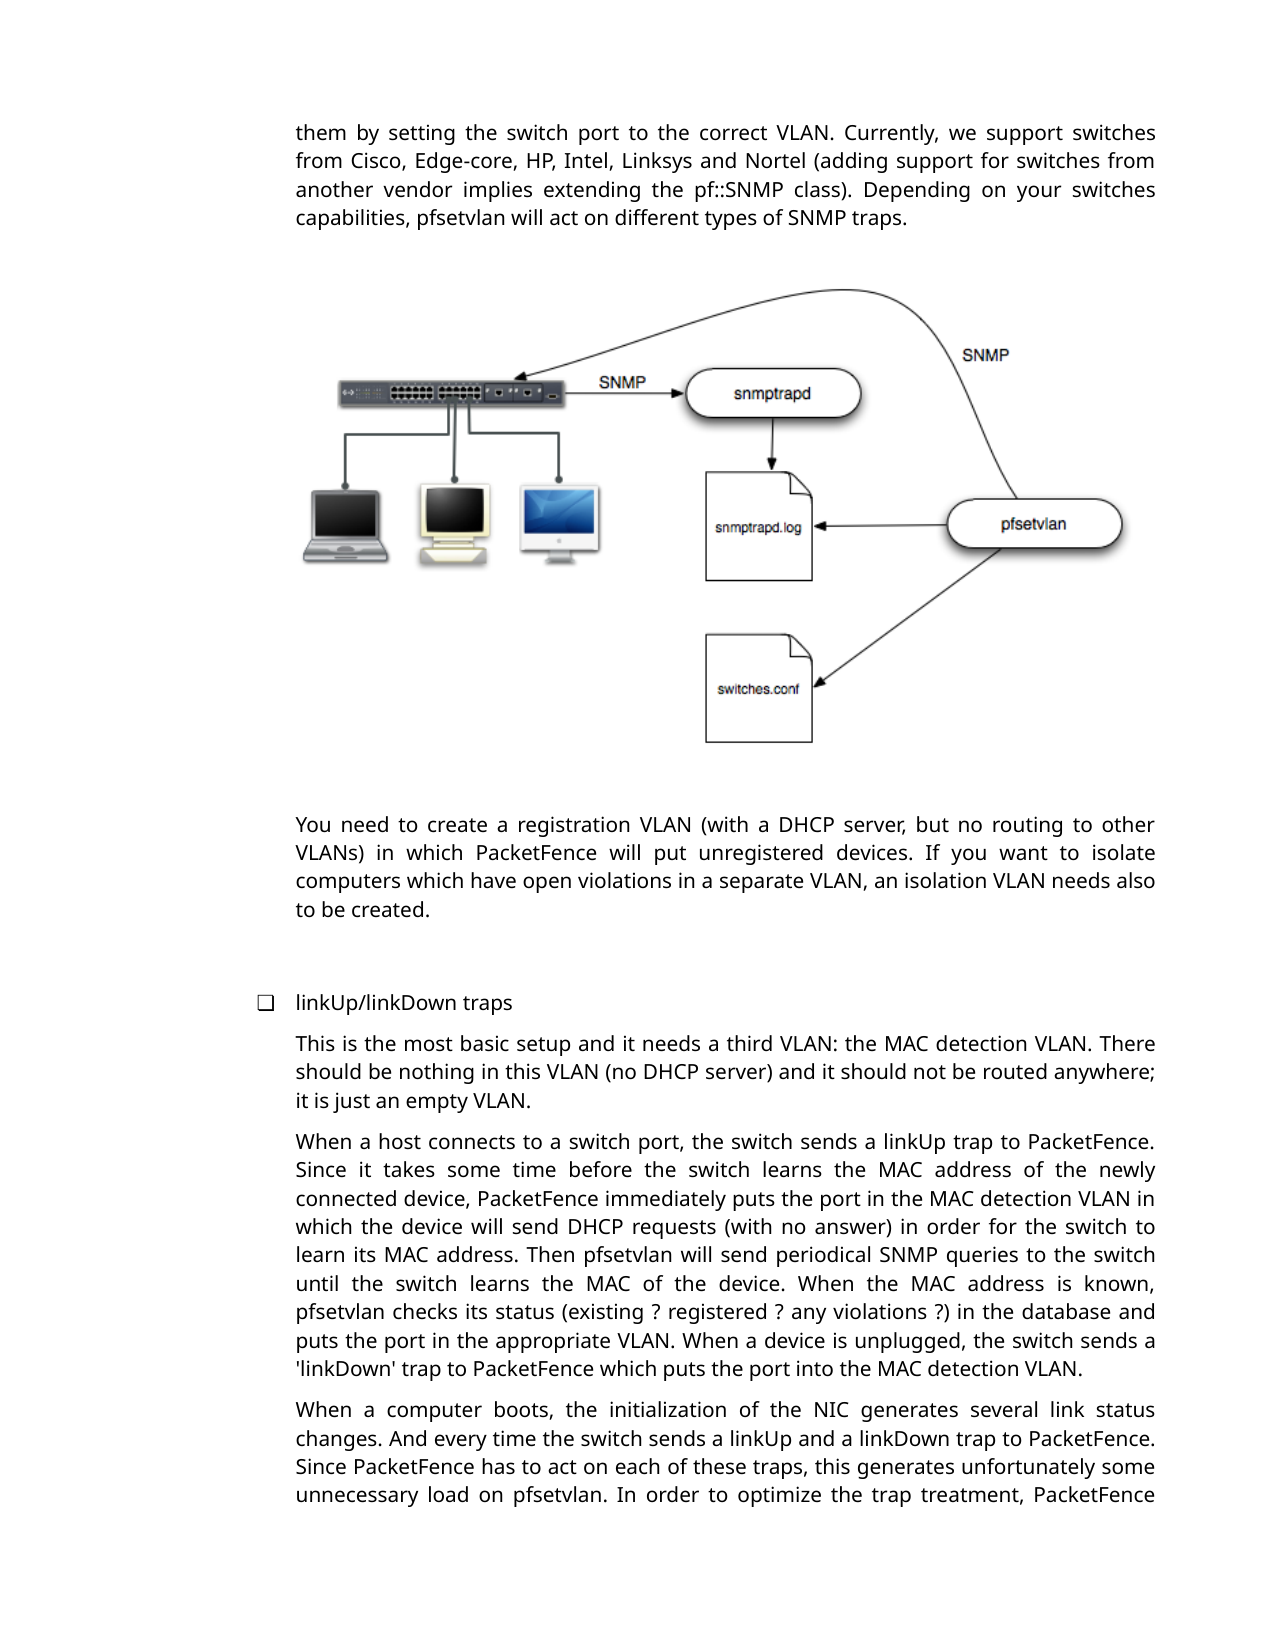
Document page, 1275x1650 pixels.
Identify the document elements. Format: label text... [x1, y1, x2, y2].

text When a host connects to a switch port, the switch sends a linkUp trap to PacketFence. Since it takes some time before the switch learns the MAC address of the newly connected device, PacketFence immediately puts the port in the MAC detection VLAN in which the device will send DHCP requests (with no answer) in order for the switch to learn its MAC address. Then pfsetvlan will send periodical SNMP queries to the switch until the switch learns the MAC of the device. When the MAC address is known, pfsetvlan checks its status (existing ? registered ? any violations ?) in the database and puts the port in the appropriate VLAN. When a device is unplugged, the switch sends a 'linkDown' trap to PacketFence which puts the port into the MAC detection VLAN. [295, 1127, 1157, 1383]
text them by setting the switch port to the correct VLAN. Currently, we support switches from Cisco, Edge-core, HP, Intel, Linksys and Nortel (adding support for switches from another vendor implies extending the pf::SNMP class). Depending on your switches capabilities, pfsetvlan will act on different types of SNMP traps. [295, 118, 1157, 232]
picture [287, 273, 1149, 758]
text This is the most basic setup and it needs a third VLAN: the MAC detection VLAN. There should be nothing in this VLAN (no DHCP server) and it should not be routed anywhere; it is just an empty VLAN. [295, 1029, 1157, 1114]
text When a computer boots, the initialization of the NIC generates several link status changes. And every time the switch sends a linkUp and a linkDown trap to PacketFence. Since PacketFence has to act on each of these traps, this generates unfortunately some unnecessary load on pfsetvlan. In order to optimize the trap treatment, PacketFence [295, 1395, 1157, 1509]
text You need to create a registration VLAN (with a DHCP server, but no routing to other VLANs) in which PacketFence will put unregistered devices. If you want to isolate computers which have open violations in a separate VLAN, an isolation VLAN needs also to be created. [295, 810, 1157, 923]
list ❏ linkUp/linkDown traps [256, 988, 1157, 1016]
